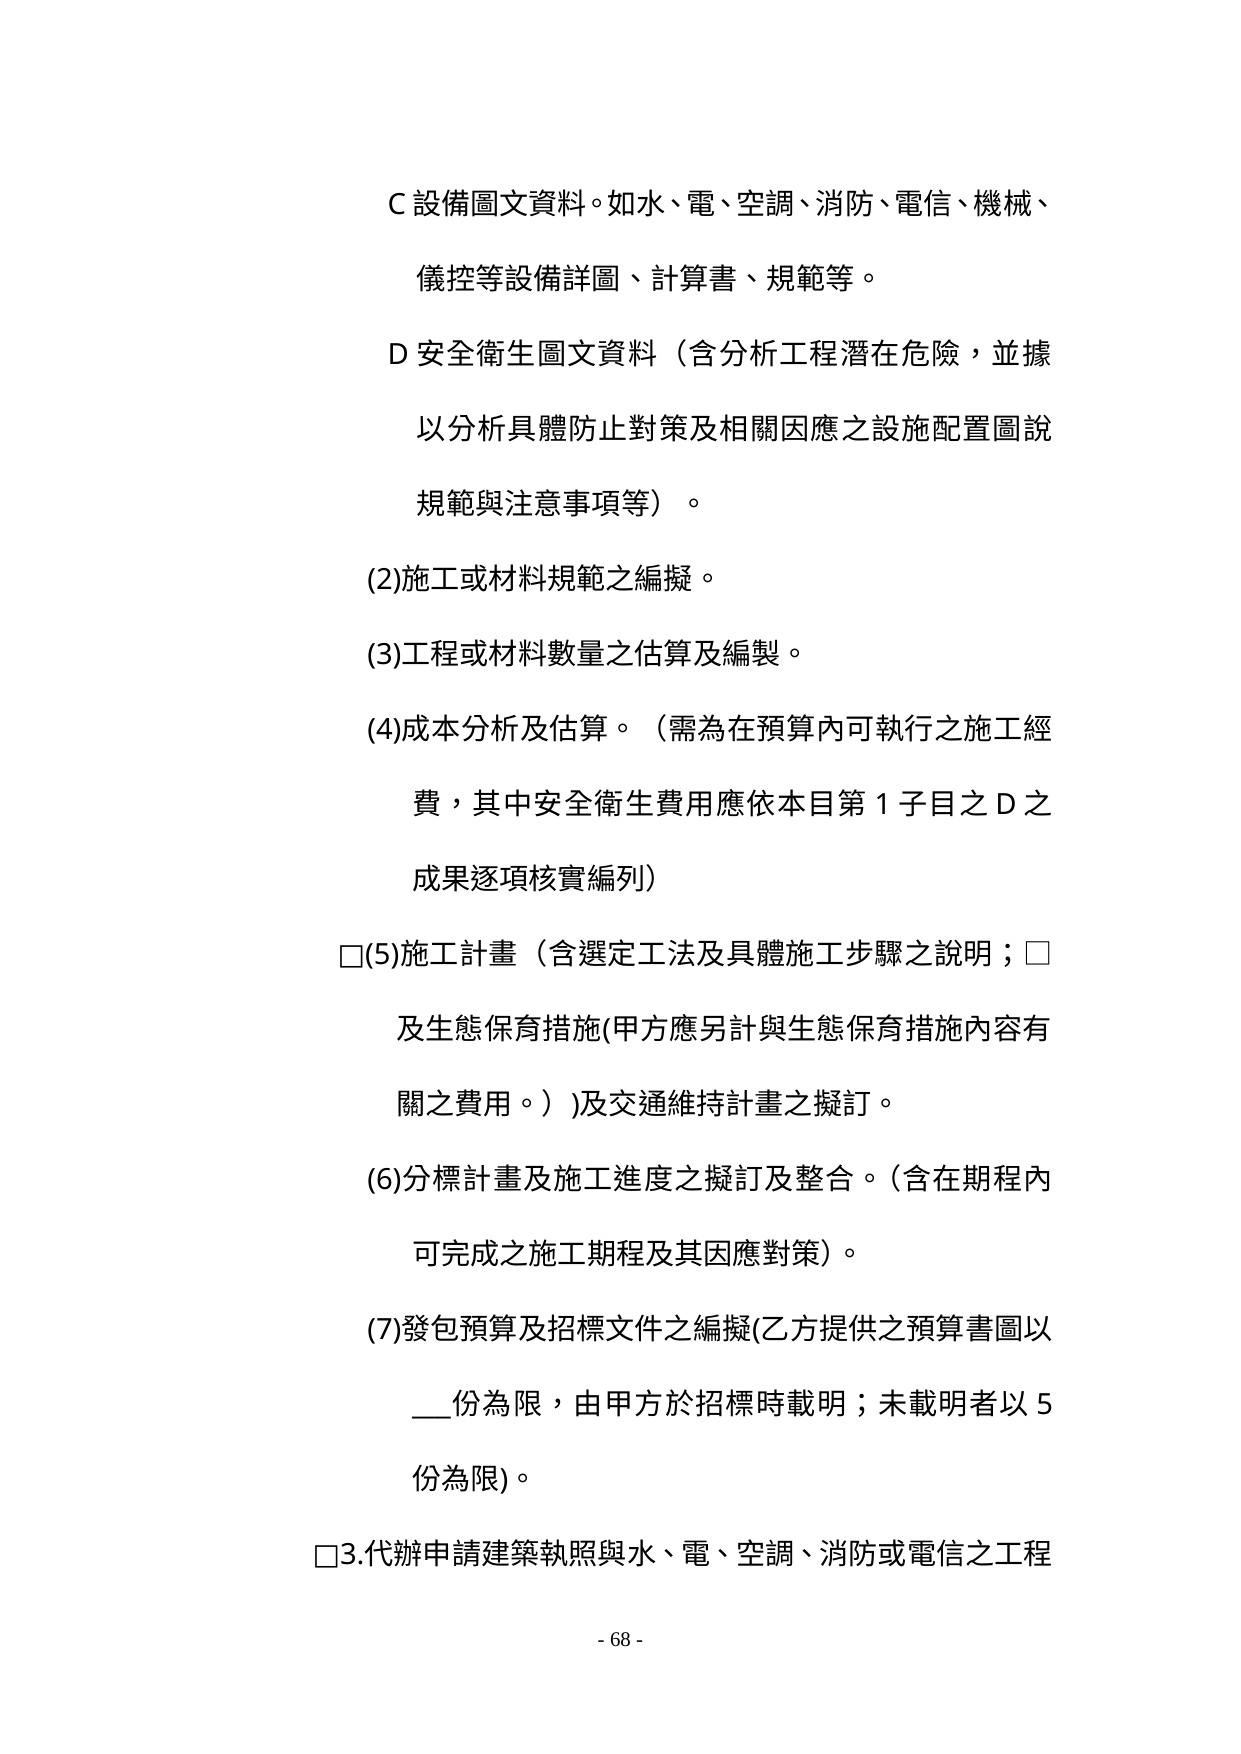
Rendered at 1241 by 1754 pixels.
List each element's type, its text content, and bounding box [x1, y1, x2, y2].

text (3)工程或材料數量之估算及編製。 [367, 614, 1053, 689]
text C設備圖文資料。如水、電、空調、消防、電信、機械、儀控等設備詳圖、計算書、規範等。 [387, 164, 1053, 314]
text □(5)施工計畫（含選定工法及具體施工步驟之說明；□及生態保育措施(甲方應另計與生態保育措施內容有關之費用。）)及交通維持計畫之擬訂。 [337, 914, 1053, 1139]
text □3.代辦申請建築執照與水、電、空調、消防或電信之工程 [312, 1514, 1053, 1589]
text (7)發包預算及招標文件之編擬(乙方提供之預算書圖以___份為限，由甲方於招標時載明；未載明者以5份為限)。 [367, 1289, 1053, 1514]
text D安全衛生圖文資料（含分析工程潛在危險，並據以分析具體防止對策及相關因應之設施配置圖說規範與注意事項等）。 [387, 314, 1053, 539]
text (2)施工或材料規範之編擬。 [367, 539, 1053, 614]
text (4)成本分析及估算。（需為在預算內可執行之施工經費，其中安全衛生費用應依本目第1子目之D之成果逐項核實編列） [367, 689, 1053, 914]
text (6)分標計畫及施工進度之擬訂及整合。（含在期程內可完成之施工期程及其因應對策）。 [367, 1139, 1053, 1289]
